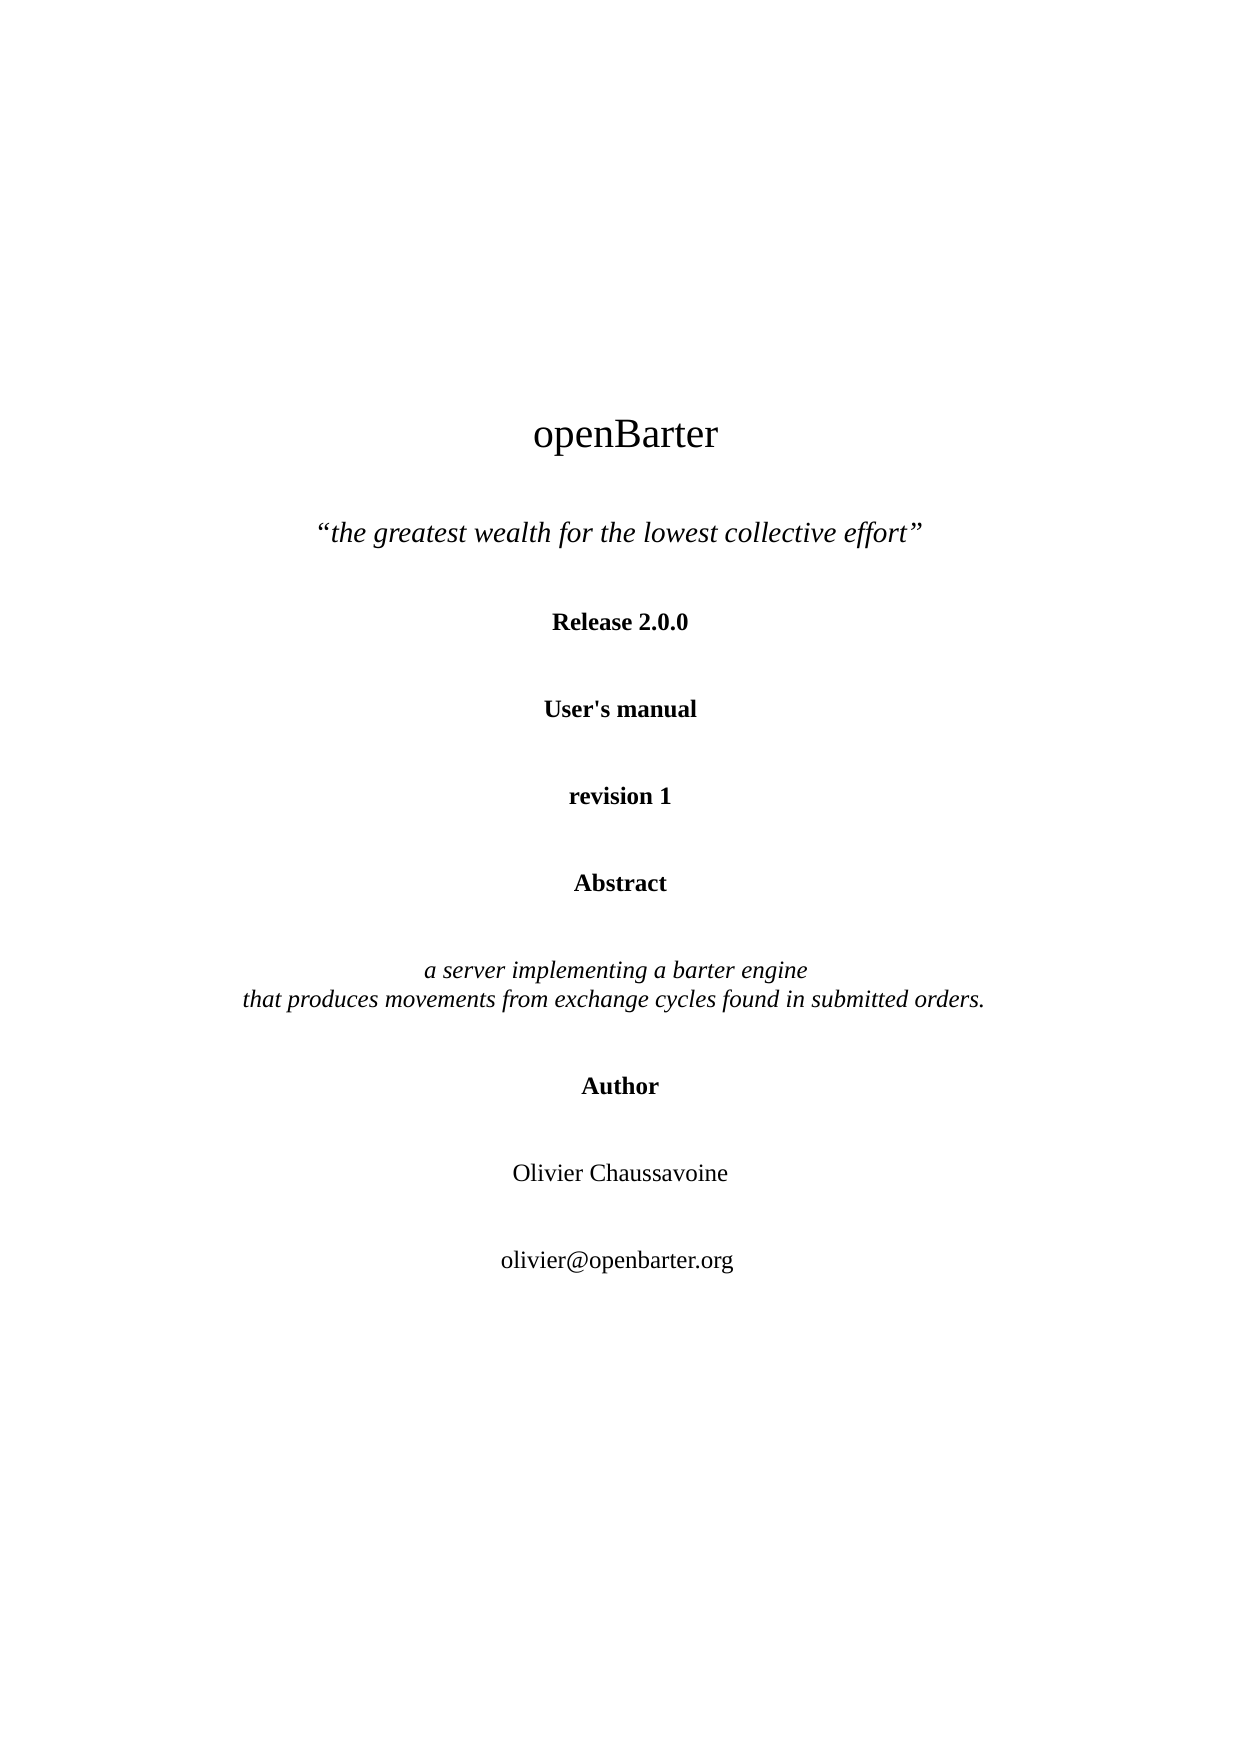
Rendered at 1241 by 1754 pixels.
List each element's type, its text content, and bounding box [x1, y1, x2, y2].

text Author [118, 1071, 1122, 1099]
text openBarter [118, 408, 1122, 456]
text Olivier Chaussavoine [118, 1158, 1122, 1187]
text olivier@openbarter.org [118, 1245, 1122, 1274]
text revision 1 [118, 781, 1122, 809]
text User's manual [118, 694, 1122, 722]
text “the greatest wealth for the lowest collective effort” [118, 515, 1122, 548]
text Abstract [118, 868, 1122, 897]
text Release 2.0.0 [118, 607, 1122, 635]
text a server implementing a barter engine that produces movements from exchange cycles found in submitted orders. [118, 955, 1122, 1012]
